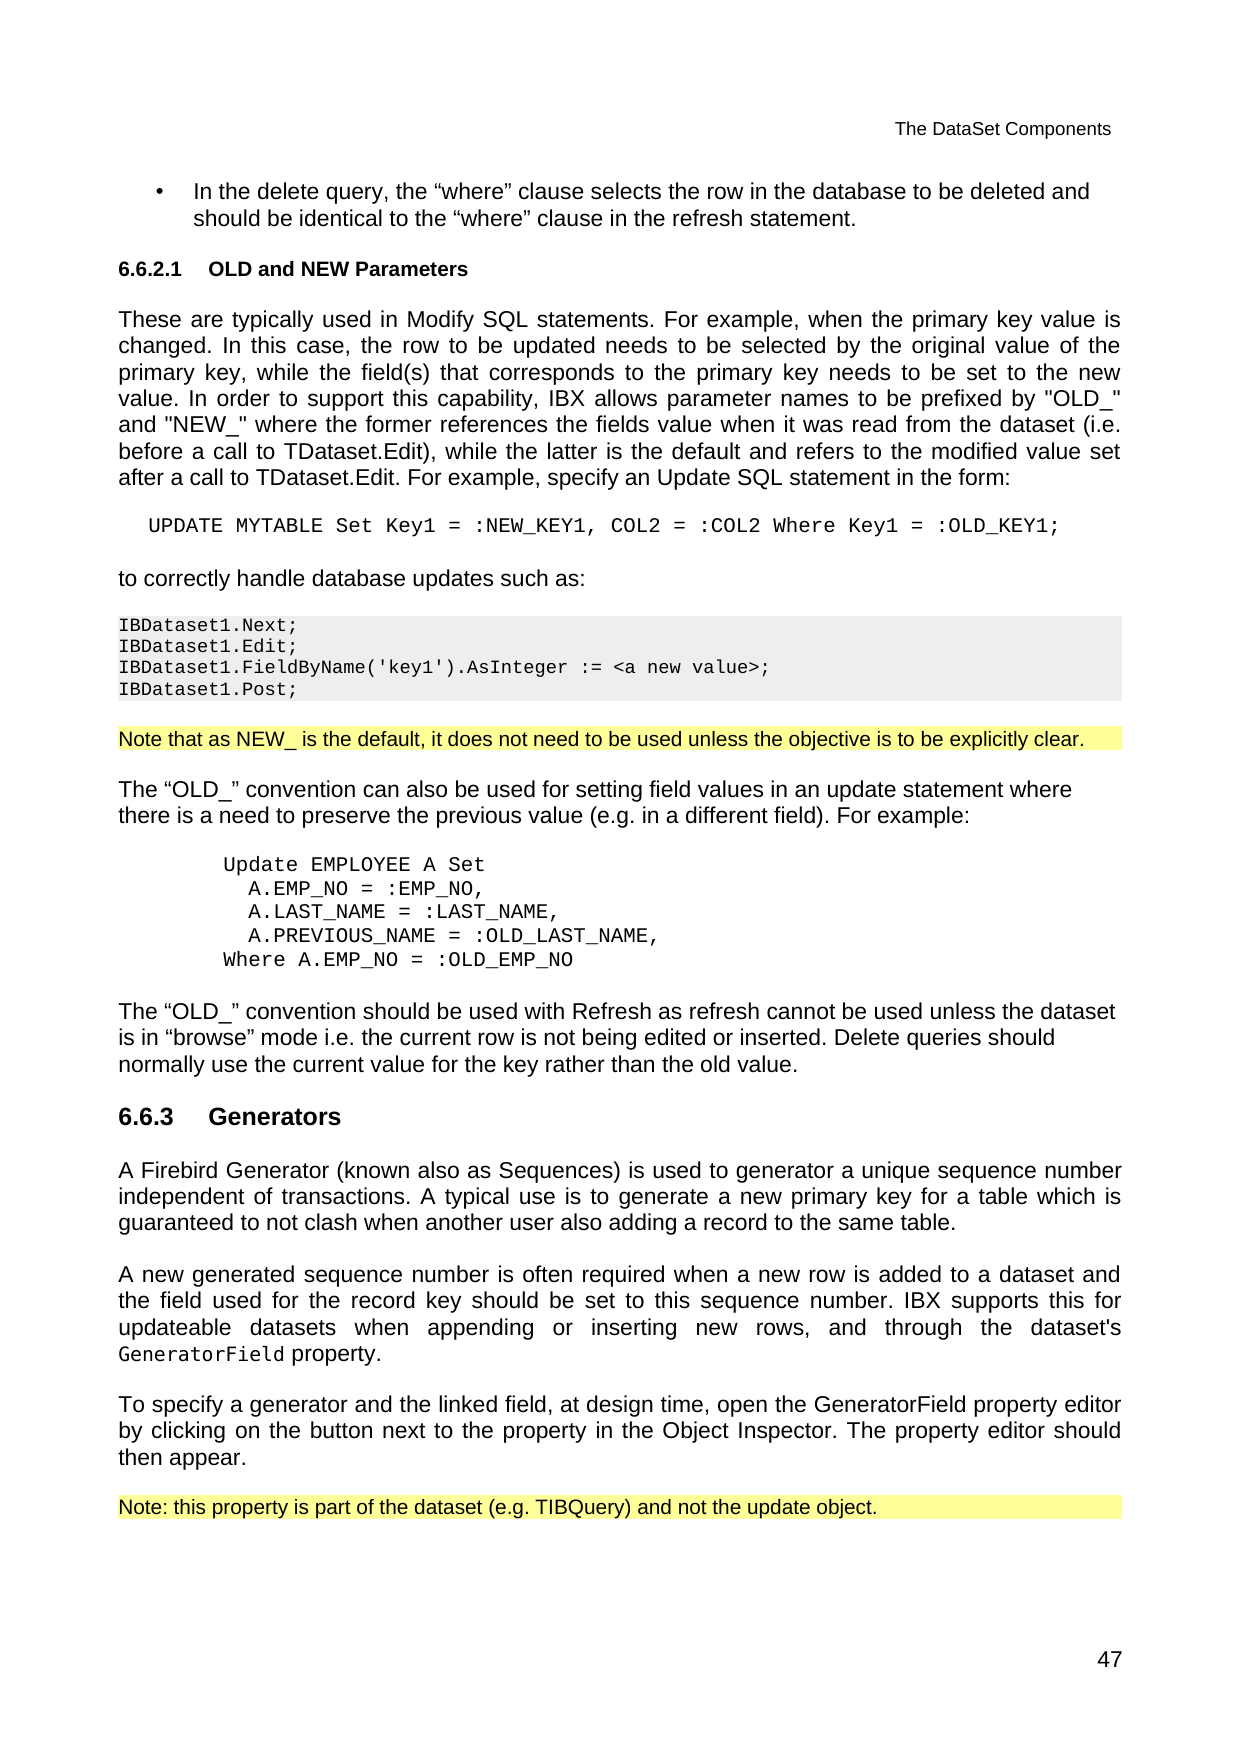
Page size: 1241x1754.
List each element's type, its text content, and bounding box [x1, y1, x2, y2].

text A.EMP_NO = :EMP_NO, [223, 878, 1122, 901]
text To specify a generator and the linked field, at design time, open the GeneratorField property editor by clicking on the button next to the property in the Object Inspector. The property editor should then appear. [118, 1391, 1122, 1470]
text A.LAST_NAME = :LAST_NAME, [223, 901, 1122, 925]
text IBDataset1.Edit; [118, 637, 1122, 658]
text to correctly handle database updates such as: [118, 564, 1122, 591]
text The “OLD_” convention can also be used for setting field values in an update statement where there is a need to preserve the previous value (e.g. in a different field). For example: [118, 776, 1122, 828]
text Note: this property is part of the dataset (e.g. TIBQuery) and not the update object. [118, 1495, 1122, 1519]
subtitle OLD and NEW Parameters [118, 256, 1122, 280]
text Where A.EMP_NO = :OLD_EMP_NO [223, 949, 1122, 972]
text UPDATE MYTABLE Set Key1 = :NEW_KEY1, COL2 = :COL2 Where Key1 = :OLD_KEY1; [148, 515, 1122, 539]
text IBDataset1.Next; [118, 616, 1122, 637]
text A Firebird Generator (known also as Sequences) is used to generator a unique sequence number independent of transactions. A typical use is to generate a new primary key for a table which is guaranteed to not clash when another user also adding a record to the same table. [118, 1157, 1122, 1236]
text A new generated sequence number is often required when a new row is added to a dataset and the field used for the record key should be set to this sequence number. IBX supports this for updateable datasets when appending or inserting new rows, and through the dataset's GeneratorField property. [118, 1261, 1122, 1366]
list In the delete query, the “where” clause selects the row in the database to be deleted and should be identical to the “where” clause in the refresh statement. [156, 178, 1122, 231]
text IBDataset1.Post; [118, 679, 1122, 701]
text Note that as NEW_ is the default, it does not need to be used unless the objective is to be explicitly clear. [118, 726, 1122, 750]
subtitle Generators [118, 1102, 1122, 1131]
text Update EMPLOYEE A Set [223, 854, 1122, 878]
text A.PREVIOUS_NAME = :OLD_LAST_NAME, [223, 925, 1122, 949]
text IBDataset1.FieldByName('key1').AsInteger := <a new value>; [118, 658, 1122, 679]
text The “OLD_” convention should be used with Refresh as refresh cannot be used unless the dataset is in “browse” mode i.e. the current row is not being edited or inserted. Delete queries should normally use the current value for the key rather than the old value. [118, 998, 1122, 1077]
text These are typically used in Modify SQL statements. For example, when the primary key value is changed. In this case, the row to be updated needs to be selected by the original value of the primary key, while the field(s) that corresponds to the primary key needs to be set to the new value. In order to support this capability, IBX allows parameter names to be prefixed by "OLD_" and "NEW_" where the former references the fields value when it was read from the dataset (i.e. before a call to TDataset.Edit), while the latter is the default and refers to the modified value set after a call to TDataset.Edit. For example, specify an Update SQL statement in the form: [118, 306, 1122, 490]
